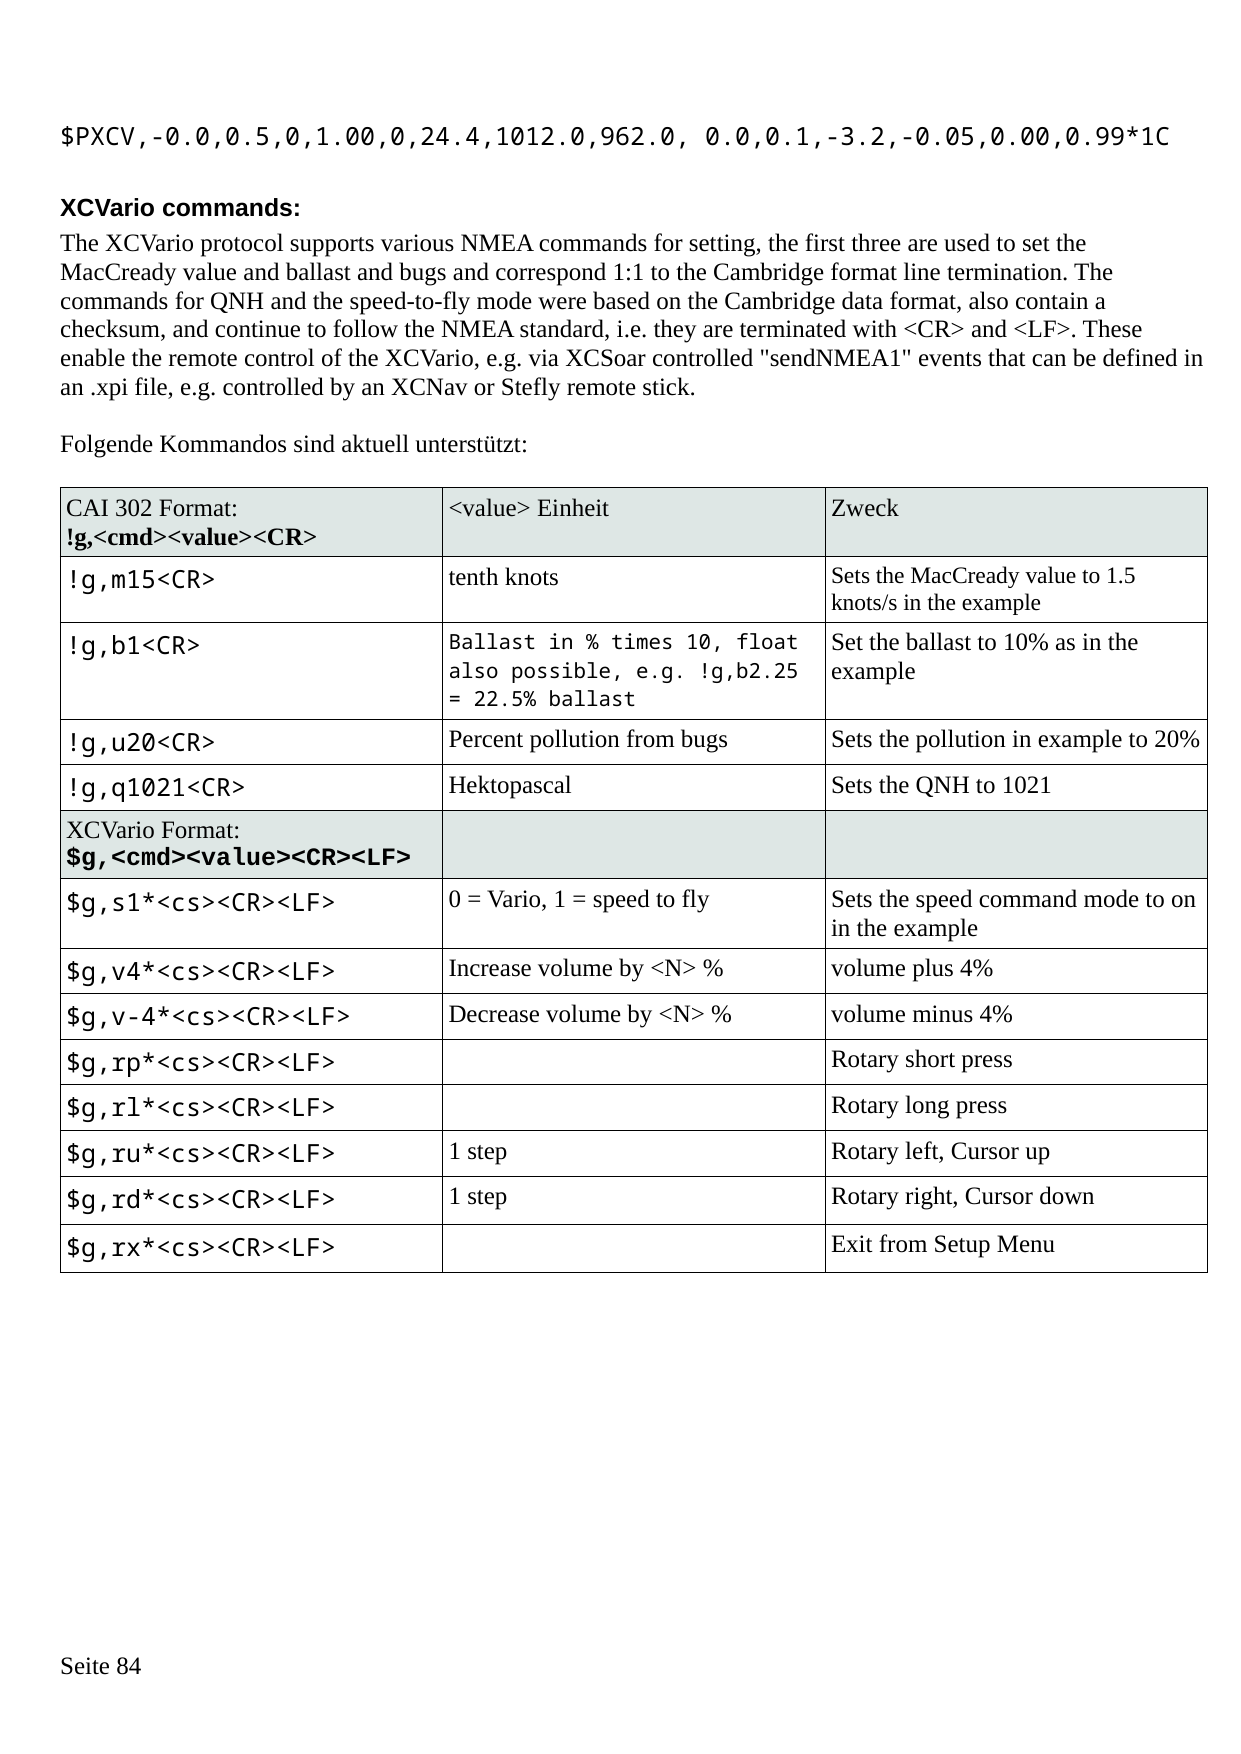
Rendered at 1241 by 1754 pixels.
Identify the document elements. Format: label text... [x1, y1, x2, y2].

table_cell Decrease volume by <N> % [443, 994, 825, 1039]
table_cell !g,q1021<CR> [61, 765, 442, 810]
table_cell [443, 1040, 825, 1084]
table_cell Set the ballast to 10% as in the example [826, 623, 1207, 718]
table_cell 0 = Vario, 1 = speed to fly [443, 879, 825, 947]
table_cell tenth knots [443, 557, 825, 622]
table_cell 1 step [443, 1131, 825, 1176]
text Folgende Kommandos sind aktuell unterstützt: [60, 429, 1207, 458]
table_header <value> Einheit [443, 488, 825, 556]
table_cell $g,ru*<cs><CR><LF> [61, 1131, 442, 1176]
table_cell !g,b1<CR> [61, 623, 442, 718]
table_cell Ballast in % times 10, float also possible, e.g. !g,b2.25 = 22.5% ballast [443, 623, 825, 718]
table_cell XCVario Format: $g,<cmd><value><CR><LF> [61, 811, 442, 878]
table_cell volume plus 4% [826, 949, 1207, 993]
table_cell $g,rl*<cs><CR><LF> [61, 1085, 442, 1130]
table_cell [443, 1225, 825, 1272]
table_cell Hektopascal [443, 765, 825, 810]
table_cell $g,rx*<cs><CR><LF> [61, 1225, 442, 1272]
table_cell Percent pollution from bugs [443, 720, 825, 764]
table_cell Rotary left, Cursor up [826, 1131, 1207, 1176]
table_cell Sets the speed command mode to on in the example [826, 879, 1207, 947]
table_cell [443, 811, 825, 878]
table_cell Rotary short press [826, 1040, 1207, 1084]
table_cell Increase volume by <N> % [443, 949, 825, 993]
table_cell Rotary right, Cursor down [826, 1177, 1207, 1224]
table_cell $g,rp*<cs><CR><LF> [61, 1040, 442, 1084]
table_cell !g,m15<CR> [61, 557, 442, 622]
table_cell $g,rd*<cs><CR><LF> [61, 1177, 442, 1224]
subtitle XCVario commands: [60, 193, 1207, 222]
table_cell 1 step [443, 1177, 825, 1224]
table_cell Sets the pollution in example to 20% [826, 720, 1207, 764]
table_cell $g,v4*<cs><CR><LF> [61, 949, 442, 993]
table_cell !g,u20<CR> [61, 720, 442, 764]
table_cell Sets the MacCready value to 1.5 knots/s in the example [826, 557, 1207, 622]
table_cell $g,v-4*<cs><CR><LF> [61, 994, 442, 1039]
table_cell Sets the QNH to 1021 [826, 765, 1207, 810]
table_header Zweck [826, 488, 1207, 556]
table_cell volume minus 4% [826, 994, 1207, 1039]
table_cell Exit from Setup Menu [826, 1225, 1207, 1272]
table_cell $g,s1*<cs><CR><LF> [61, 879, 442, 947]
table_cell [443, 1085, 825, 1130]
table_cell [826, 811, 1207, 878]
table_cell Rotary long press [826, 1085, 1207, 1130]
table_header CAI 302 Format: !g,<cmd><value><CR> [61, 488, 442, 556]
text $PXCV,-0.0,0.5,0,1.00,0,24.4,1012.0,962.0, 0.0,0.1,-3.2,-0.05,0.00,0.99*1C [60, 118, 1207, 152]
text The XCVario protocol supports various NMEA commands for setting, the first three are used to set the MacCready value and ballast and bugs and correspond 1:1 to the Cambridge format line termination. The commands for QNH and the speed-to-fly mode were based on the Cambridge data format, also contain a checksum, and continue to follow the NMEA standard, i.e. they are terminated with <CR> and <LF>. These enable the remote control of the XCVario, e.g. via XCSoar controlled "sendNMEA1" events that can be defined in an .xpi file, e.g. controlled by an XCNav or Stefly remote stick. [60, 228, 1207, 401]
